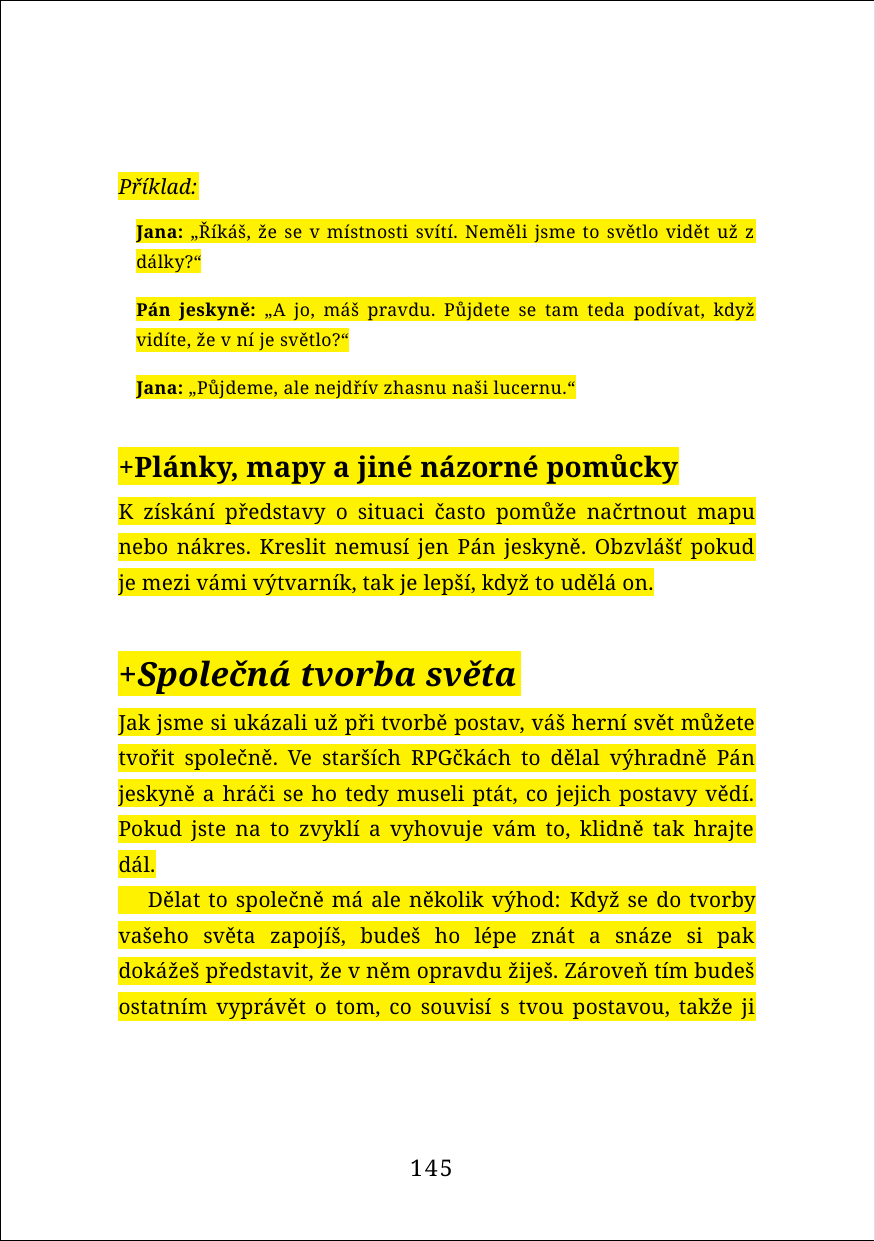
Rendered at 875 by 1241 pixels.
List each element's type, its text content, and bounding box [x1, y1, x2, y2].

text Pán jeskyně: „A jo, máš pravdu. Půjdete se tam teda podívat, když vidíte, že v ní je světlo?“ [136, 297, 756, 352]
subtitle +Společná tvorba světa [118, 651, 756, 696]
text Jana: „Říkáš, že se v místnosti svítí. Neměli jsme to světlo vidět už z dálky?“ [136, 219, 756, 273]
subtitle +Plánky, mapy a jiné názorné pomůcky [118, 447, 756, 485]
text Jana: „Půjdeme, ale nejdřív zhasnu naši lucernu.“ [136, 375, 756, 399]
text Jak jsme si ukázali už při tvorbě postav, váš herní svět můžete tvořit společně. Ve starších RPGčkách to dělal výhradně Pán jeskyně a hráči se ho tedy museli ptát, co jejich postavy vědí. Pokud jste na to zvyklí a vyhovuje vám to, klidně tak hrajte dál. Dělat to společně má ale několik výhod: Když se do tvorby vašeho světa zapojíš, budeš ho lépe znát a snáze si pak dokážeš představit, že v něm opravdu žiješ. Zároveň tím budeš ostatním vyprávět o tom, co souvisí s tvou postavou, takže ji [118, 708, 756, 1021]
text Příklad: [118, 172, 756, 200]
text K získání představy o situaci často pomůže načrtnout mapu nebo nákres. Kreslit nemusí jen Pán jeskyně. Obzvlášť pokud je mezi vámi výtvarník, tak je lepší, když to udělá on. [118, 497, 756, 596]
